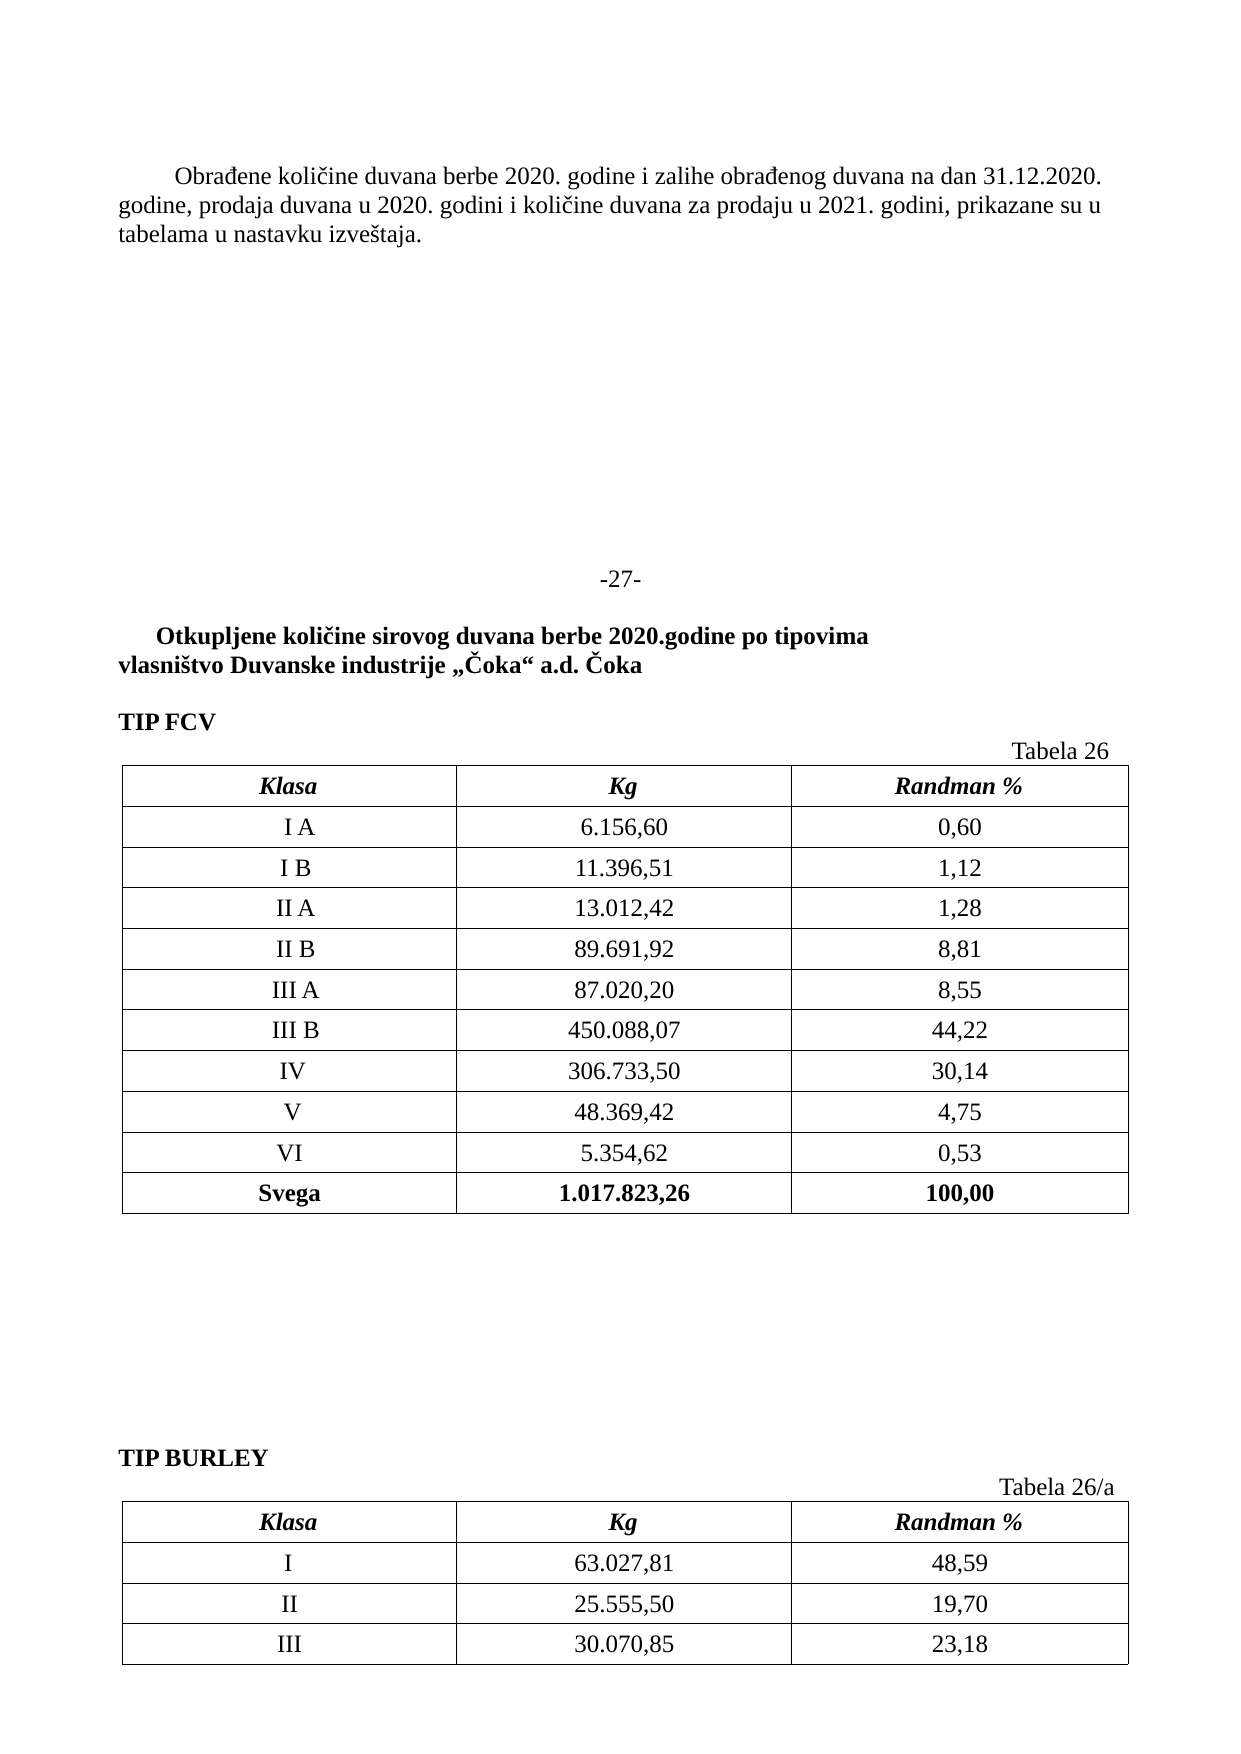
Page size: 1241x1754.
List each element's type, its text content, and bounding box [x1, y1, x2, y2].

table_header Klasa [123, 766, 456, 806]
table_header Klasa [123, 1502, 456, 1542]
table_cell 87.020,20 [457, 970, 791, 1009]
table_cell I [123, 1543, 456, 1582]
table_header Randman % [792, 766, 1128, 806]
table_cell 30,14 [792, 1051, 1128, 1091]
table_cell I B [123, 848, 456, 887]
table_cell III [123, 1624, 456, 1664]
table_cell V [123, 1092, 456, 1132]
table_cell 0,60 [792, 807, 1128, 846]
table_cell 30.070,85 [457, 1624, 791, 1664]
table_cell 4,75 [792, 1092, 1128, 1132]
text TIP FCV [118, 707, 1122, 736]
table_cell 11.396,51 [457, 848, 791, 887]
table_cell 0,53 [792, 1133, 1128, 1172]
table_cell 5.354,62 [457, 1133, 791, 1172]
table_cell VI [123, 1133, 456, 1172]
table_cell 25.555,50 [457, 1584, 791, 1623]
table_header Randman % [792, 1502, 1128, 1542]
table_header Kg [457, 1502, 791, 1542]
table_cell 8,81 [792, 929, 1128, 969]
text Tabela 26/a [118, 1472, 1122, 1501]
table_cell 1,12 [792, 848, 1128, 887]
table_cell 6.156,60 [457, 807, 791, 846]
table_cell 48.369,42 [457, 1092, 791, 1132]
table_cell Svega [123, 1173, 456, 1213]
table_cell 8,55 [792, 970, 1128, 1009]
table_header Kg [457, 766, 791, 806]
table_cell 450.088,07 [457, 1010, 791, 1050]
table_cell 100,00 [792, 1173, 1128, 1213]
table_cell 63.027,81 [457, 1543, 791, 1582]
text -27- [118, 564, 1122, 592]
table_cell 13.012,42 [457, 888, 791, 928]
text Obrađene količine duvana berbe 2020. godine i zalihe obrađenog duvana na dan 31.12.2020. godine, prodaja duvana u 2020. godini i količine duvana za prodaju u 2021. godini, prikazane su u tabelama u nastavku izveštaja. [118, 161, 1122, 247]
text Otkupljene količine sirovog duvana berbe 2020.godine po tipovima [118, 621, 1122, 650]
text vlasništvo Duvanske industrije „Čoka“ a.d. Čoka [118, 650, 1122, 679]
table_cell I A [123, 807, 456, 846]
table_cell 89.691,92 [457, 929, 791, 969]
table_cell II A [123, 888, 456, 928]
table_cell II B [123, 929, 456, 969]
table_cell II [123, 1584, 456, 1623]
table_cell III B [123, 1010, 456, 1050]
table_cell III A [123, 970, 456, 1009]
table_cell 48,59 [792, 1543, 1128, 1582]
table_cell 1.017.823,26 [457, 1173, 791, 1213]
table_cell 1,28 [792, 888, 1128, 928]
table_cell 19,70 [792, 1584, 1128, 1623]
table_cell 306.733,50 [457, 1051, 791, 1091]
table_cell 23,18 [792, 1624, 1128, 1664]
table_cell 44,22 [792, 1010, 1128, 1050]
text Tabela 26 [118, 736, 1122, 765]
text TIP BURLEY [118, 1443, 1122, 1472]
table_cell IV [123, 1051, 456, 1091]
